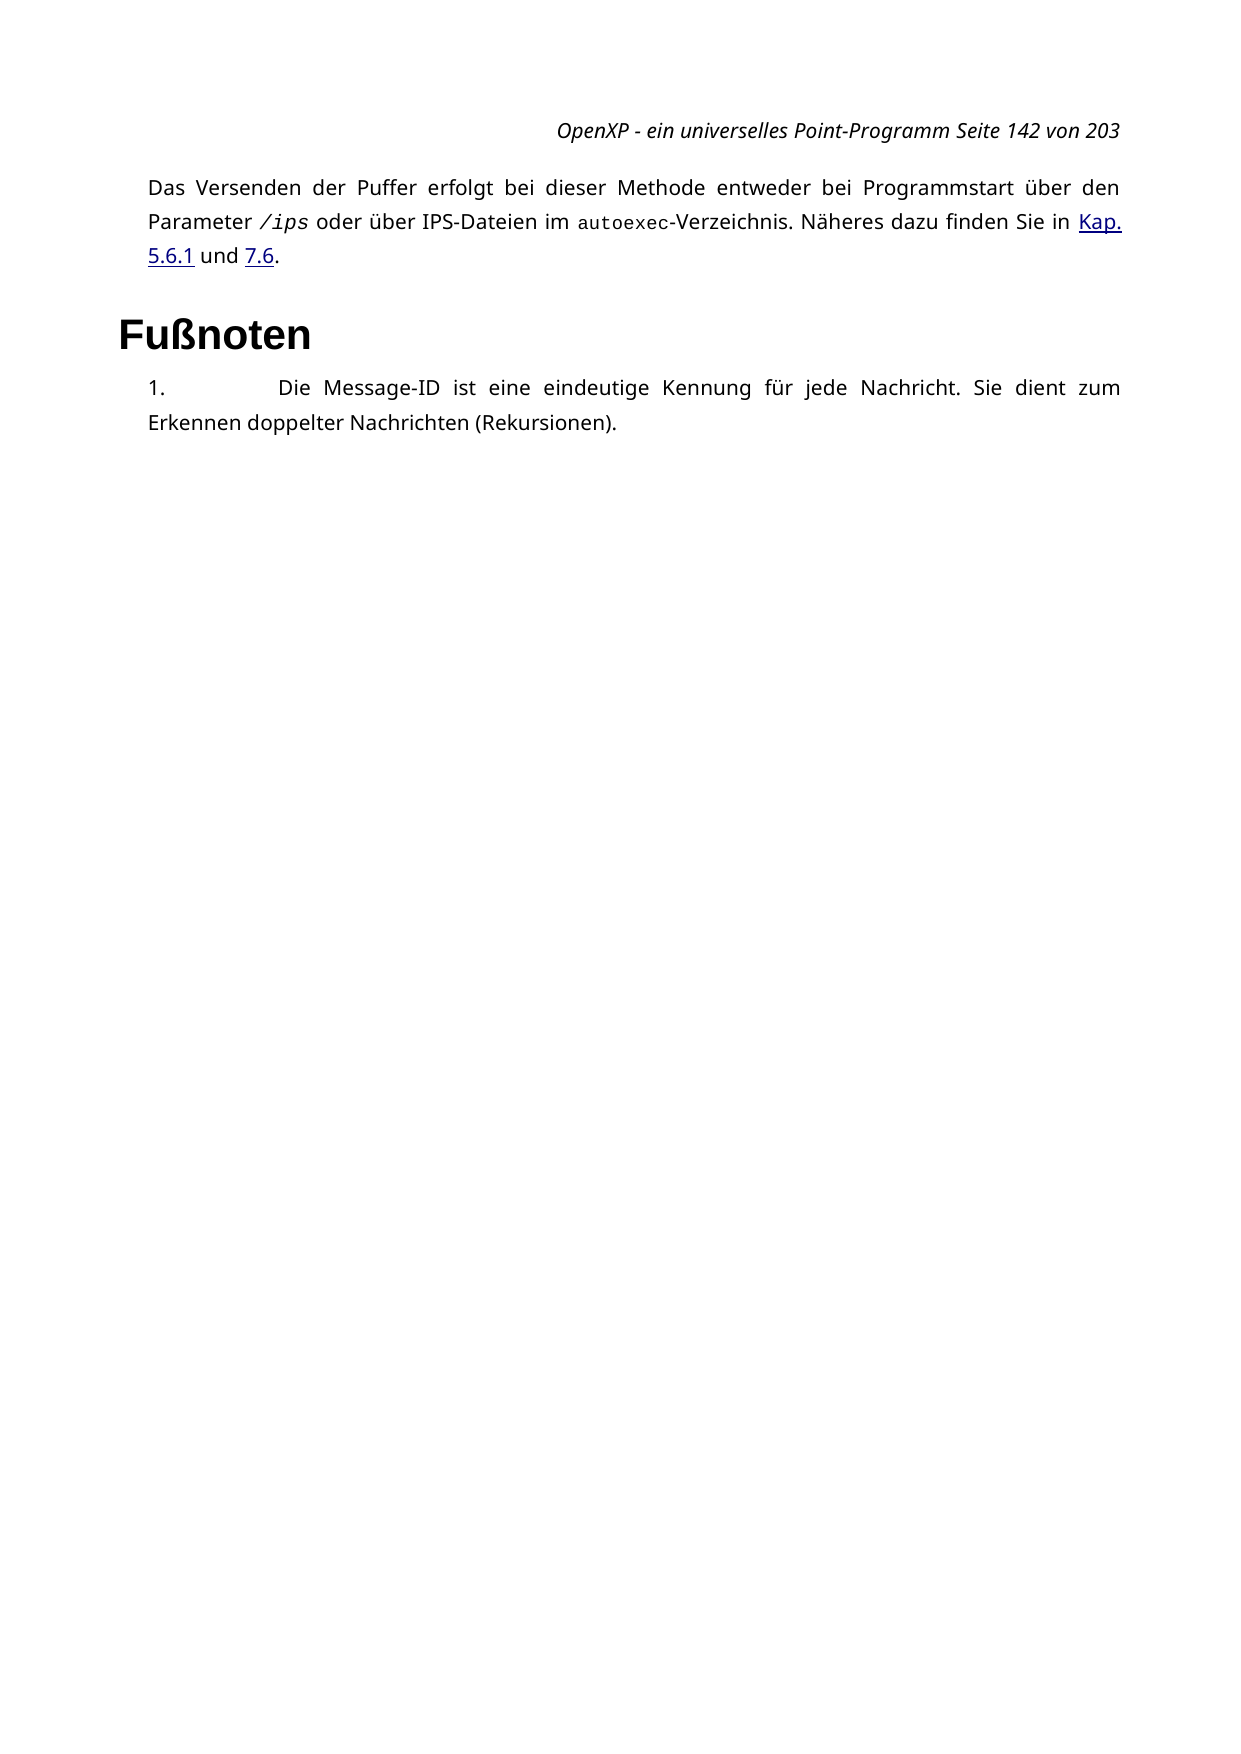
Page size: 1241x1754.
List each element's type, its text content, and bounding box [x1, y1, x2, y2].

subtitle Fußnoten [118, 302, 1122, 358]
text 1. Die Message-ID ist eine eindeutige Kennung für jede Nachricht. Sie dient zum Erkennen doppelter Nachrichten (Rekursionen). [148, 373, 1122, 436]
text Das Versenden der Puffer erfolgt bei dieser Methode entweder bei Programmstart über den Parameter /ips oder über IPS-Dateien im autoexec-Verzeichnis. Näheres dazu finden Sie in Kap. 5.6.1 und 7.6. [148, 173, 1122, 270]
